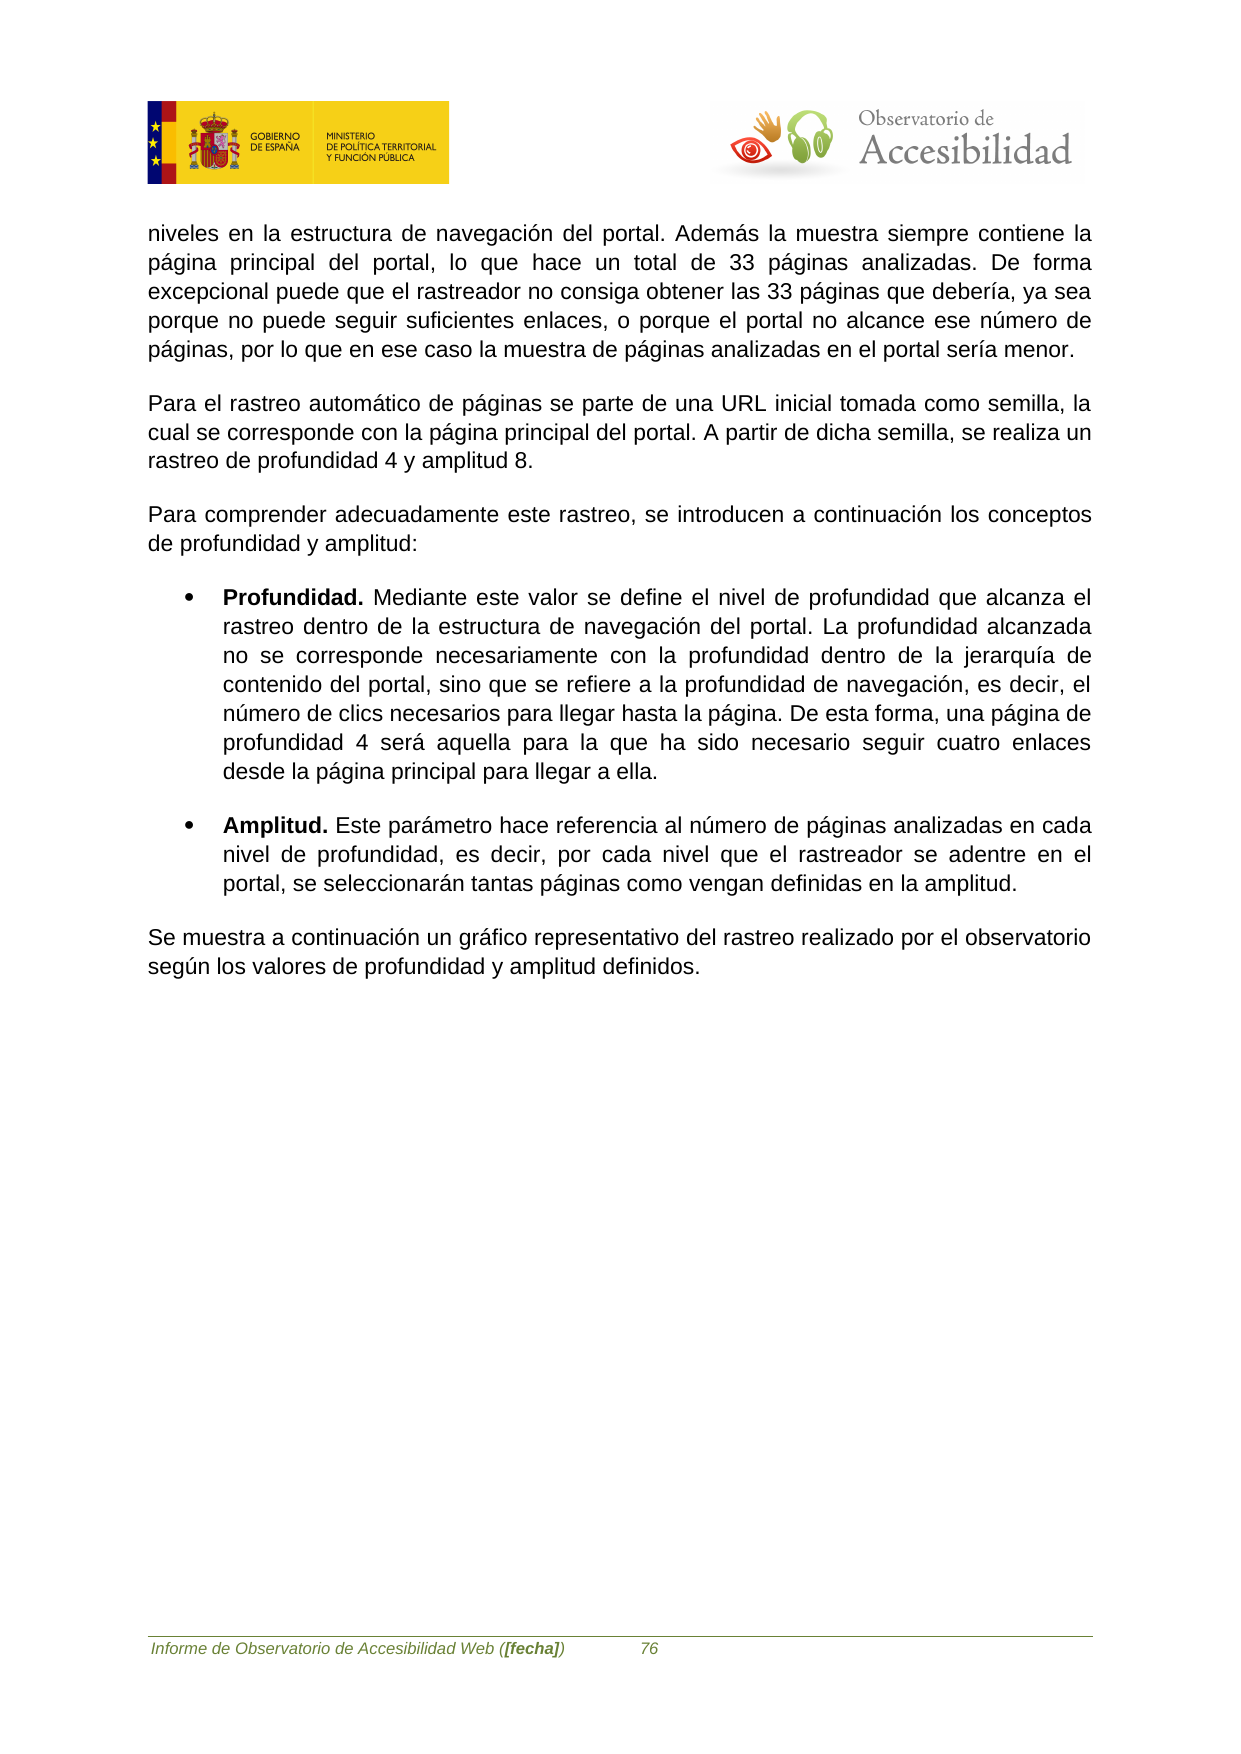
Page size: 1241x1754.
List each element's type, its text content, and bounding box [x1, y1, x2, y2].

text Se muestra a continuación un gráfico representativo del rastreo realizado por el observatorio según los valores de profundidad y amplitud definidos. [148, 924, 1092, 979]
list Profundidad. Mediante este valor se define el nivel de profundidad que alcanza el rastreo dentro de la estructura de navegación del portal. La profundidad alcanzada no se corresponde necesariamente con la profundidad dentro de la jerarquía de contenido del portal, sino que se refiere a la profundidad de navegación, es decir, el número de clics necesarios para llegar hasta la página. De esta forma, una página de profundidad 4 será aquella para la que ha sido necesario seguir cuatro enlaces desde la página principal para llegar a ella. [185, 584, 1092, 784]
text Para el rastreo automático de páginas se parte de una URL inicial tomada como semilla, la cual se corresponde con la página principal del portal. A partir de dicha semilla, se realiza un rastreo de profundidad 4 y amplitud 8. [148, 389, 1092, 474]
text Para comprender adecuadamente este rastreo, se introducen a continuación los conceptos de profundidad y amplitud: [148, 501, 1092, 557]
text niveles en la estructura de navegación del portal. Además la muestra siempre contiene la página principal del portal, lo que hace un total de 33 páginas analizadas. De forma excepcional puede que el rastreador no consiga obtener las 33 páginas que debería, ya sea porque no puede seguir suficientes enlaces, o porque el portal no alcance ese número de páginas, por lo que en ese caso la muestra de páginas analizadas en el portal sería menor. [148, 220, 1092, 362]
picture [147, 101, 450, 184]
list Amplitud. Este parámetro hace referencia al número de páginas analizadas en cada nivel de profundidad, es decir, por cada nivel que el rastreador se adentre en el portal, se seleccionarán tantas páginas como vengan definidas en la amplitud. [185, 812, 1092, 896]
picture [710, 101, 1086, 184]
